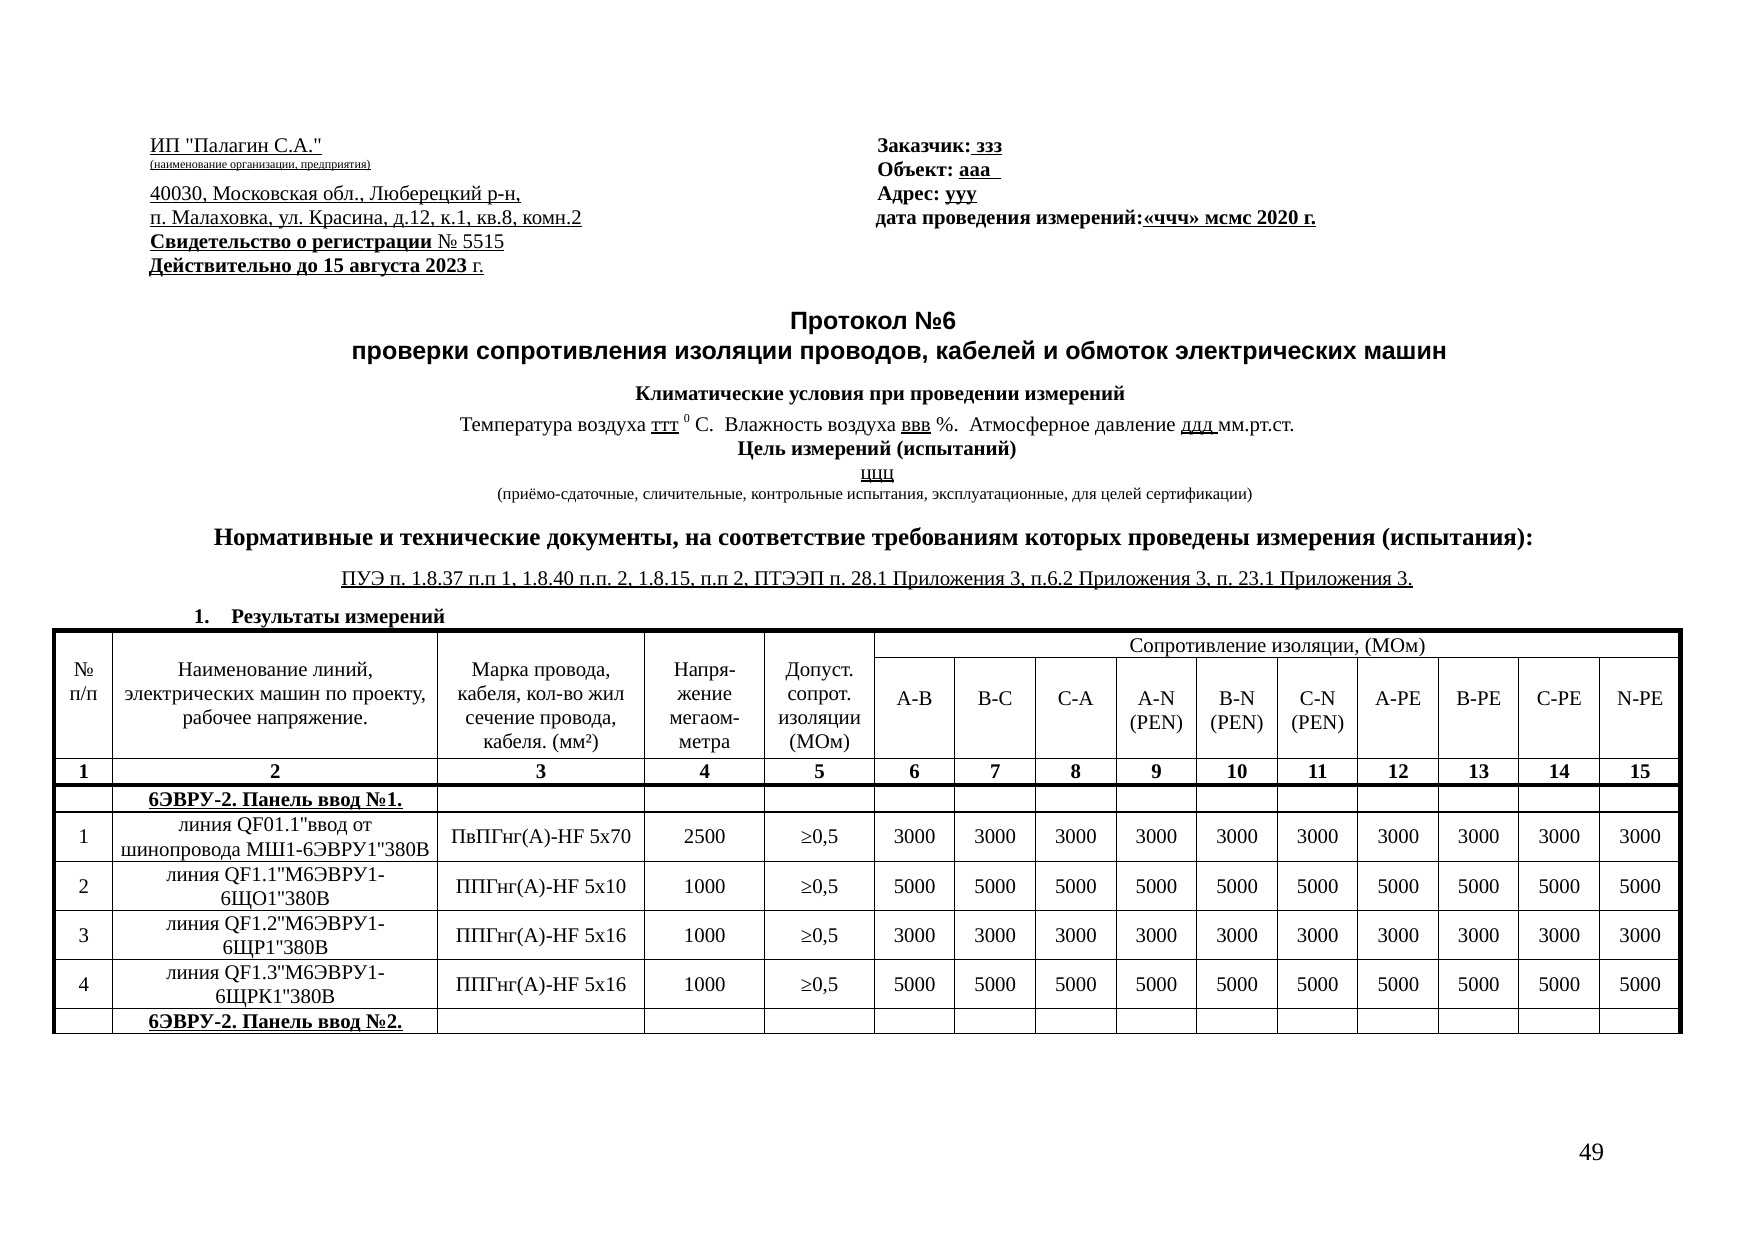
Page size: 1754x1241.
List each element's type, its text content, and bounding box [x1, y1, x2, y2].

table_cell линия QF1.3''М6ЭВРУ1-6ЩРК1''380В [113, 960, 437, 1008]
table_cell 3000 [1036, 911, 1116, 959]
table_cell 5000 [1519, 960, 1599, 1008]
table_cell ППГнг(А)-HF 5х16 [438, 960, 644, 1008]
table_cell 5000 [1519, 862, 1599, 910]
text Адрес: ууу [877, 181, 1604, 205]
table_cell [955, 1009, 1035, 1033]
table_cell 6ЭВРУ-2. Панель ввод №2. [113, 1009, 437, 1033]
table_cell 3000 [1117, 911, 1196, 959]
table_cell [765, 787, 874, 811]
table_cell [1036, 787, 1116, 811]
table_cell 5000 [1439, 960, 1518, 1008]
table_cell линия QF1.1''М6ЭВРУ1-6ЩО1''380В [113, 862, 437, 910]
table_header № п/п [56, 633, 112, 757]
table_cell 5 [765, 759, 874, 783]
table_cell линия QF1.2''М6ЭВРУ1-6ЩР1''380В [113, 911, 437, 959]
table_cell 15 [1600, 759, 1678, 783]
text Температура воздуха ттт 0 С. Влажность воздуха ввв %. Атмосферное давление ддд мм.рт.ст. [150, 412, 1604, 436]
table_cell [765, 1009, 874, 1033]
table_cell 5000 [1197, 960, 1277, 1008]
table_cell [56, 787, 112, 811]
table_cell 1000 [645, 862, 764, 910]
table_cell 3000 [1278, 813, 1357, 861]
table_cell 9 [1117, 759, 1196, 783]
table_cell линия QF01.1''ввод от шинопровода МШ1-6ЭВРУ1''380В [113, 813, 437, 861]
table_cell 5000 [875, 862, 954, 910]
table_cell 2 [56, 862, 112, 910]
table_cell 6ЭВРУ-2. Панель ввод №1. [113, 787, 437, 811]
table_cell [56, 1009, 112, 1033]
table_cell [1117, 1009, 1196, 1033]
table_cell В-N (PEN) [1197, 658, 1277, 757]
table_cell 5000 [955, 960, 1035, 1008]
table_cell 5000 [1197, 862, 1277, 910]
text п. Малаховка, ул. Красина, д.12, к.1, кв.8, комн.2 [150, 205, 877, 229]
table_cell [1439, 1009, 1518, 1033]
table_cell А-N (PEN) [1117, 658, 1196, 757]
text Климатические условия при проведении измерений [150, 377, 1604, 406]
table_cell [875, 787, 954, 811]
table_cell 3000 [1439, 911, 1518, 959]
table_cell [875, 1009, 954, 1033]
table_cell 5000 [1278, 862, 1357, 910]
table_cell 1 [56, 759, 112, 783]
table_cell 3000 [1278, 911, 1357, 959]
table_cell ≥0,5 [765, 960, 874, 1008]
table_cell 7 [955, 759, 1035, 783]
table_cell 3000 [1600, 911, 1678, 959]
table_cell 5000 [1439, 862, 1518, 910]
text дата проведения измерений:«ччч» мсмс 2020 г. [877, 205, 1604, 229]
text (наименование организации, предприятия) [150, 157, 877, 181]
text Нормативные и технические документы, на соответствие требованиям которых проведены измерения (испытания): [150, 522, 1604, 551]
list Результаты измерений [194, 604, 1604, 628]
table_cell 3000 [875, 813, 954, 861]
table_cell 13 [1439, 759, 1518, 783]
table_cell А-РЕ [1358, 658, 1438, 757]
table_cell [1117, 787, 1196, 811]
table_cell [1036, 1009, 1116, 1033]
table_cell 3 [56, 911, 112, 959]
table_cell 3000 [1358, 911, 1438, 959]
table_cell [1600, 787, 1678, 811]
table_cell 12 [1358, 759, 1438, 783]
table_cell [1519, 1009, 1599, 1033]
table_header Марка провода, кабеля, кол-во жил сечение провода, кабеля. (мм²) [438, 633, 644, 757]
table_cell [1197, 1009, 1277, 1033]
table_cell [1278, 1009, 1357, 1033]
table_cell 4 [645, 759, 764, 783]
table_cell 5000 [1036, 862, 1116, 910]
table_cell 11 [1278, 759, 1357, 783]
table_cell [955, 787, 1035, 811]
table_cell 5000 [1358, 862, 1438, 910]
table_cell 6 [875, 759, 954, 783]
table_header Сопротивление изоляции, (МОм) [875, 633, 1678, 657]
table_cell N-PE [1600, 658, 1678, 757]
table_cell 1000 [645, 960, 764, 1008]
table_cell [1358, 787, 1438, 811]
table_cell 3000 [1600, 813, 1678, 861]
table_cell 5000 [1600, 862, 1678, 910]
table_cell [1358, 1009, 1438, 1033]
table_cell [438, 1009, 644, 1033]
text Свидетельство о регистрации № 5515 [150, 229, 877, 253]
text ИП "Палагин С.А." [150, 133, 877, 157]
table_cell 10 [1197, 759, 1277, 783]
table_cell 2500 [645, 813, 764, 861]
table_cell ППГнг(А)-HF 5х10 [438, 862, 644, 910]
table_cell [1197, 787, 1277, 811]
table_cell 5000 [1036, 960, 1116, 1008]
table_cell 3000 [875, 911, 954, 959]
table_cell [1519, 787, 1599, 811]
table_header Напря- жение мегаом- метра [645, 633, 764, 757]
table_cell 5000 [1117, 960, 1196, 1008]
table_cell 3000 [1519, 911, 1599, 959]
subtitle проверки сопротивления изоляции проводов, кабелей и обмоток электрических машин [150, 302, 1604, 364]
table_cell ППГнг(А)-HF 5х16 [438, 911, 644, 959]
table_cell ≥0,5 [765, 862, 874, 910]
table_cell [438, 787, 644, 811]
table_cell ≥0,5 [765, 813, 874, 861]
text Заказчик: ззз [877, 133, 1604, 157]
table_cell [645, 787, 764, 811]
table_cell С-РЕ [1519, 658, 1599, 757]
table_cell 5000 [1358, 960, 1438, 1008]
table_cell В-С [955, 658, 1035, 757]
table_cell ПвПГнг(А)-HF 5х70 [438, 813, 644, 861]
table_cell 3000 [1117, 813, 1196, 861]
table_cell В-РЕ [1439, 658, 1518, 757]
table_header Допуст. сопрот. изоляции (МОм) [765, 633, 874, 757]
text ццц [150, 460, 1604, 484]
table_cell 3000 [1519, 813, 1599, 861]
table_cell 3000 [1197, 813, 1277, 861]
text Объект: ааа [877, 157, 1604, 181]
table_cell 4 [56, 960, 112, 1008]
table_cell 5000 [1278, 960, 1357, 1008]
table_cell А-В [875, 658, 954, 757]
table_cell 14 [1519, 759, 1599, 783]
table_cell [1600, 1009, 1678, 1033]
table_header Наименование линий, электрических машин по проекту, рабочее напряжение. [113, 633, 437, 757]
table_cell С-N (PEN) [1278, 658, 1357, 757]
table_cell 1 [56, 813, 112, 861]
table_cell 3000 [955, 911, 1035, 959]
table_cell 1000 [645, 911, 764, 959]
table_cell 3000 [1197, 911, 1277, 959]
text ПУЭ п. 1.8.37 п.п 1, 1.8.40 п.п. 2, 1.8.15, п.п 2, ПТЭЭП п. 28.1 Приложения 3, п.6.2 Приложения 3, п. 23.1 Приложения 3. [150, 565, 1604, 589]
table_cell 3000 [1439, 813, 1518, 861]
table_cell [645, 1009, 764, 1033]
table_cell 5000 [955, 862, 1035, 910]
table_cell 8 [1036, 759, 1116, 783]
text (приёмо-сдаточные, сличительные, контрольные испытания, эксплуатационные, для целей сертификации) [150, 484, 1604, 503]
text Действительно до 15 августа 2023 г. [148, 253, 877, 277]
table_cell ≥0,5 [765, 911, 874, 959]
table_cell 3 [438, 759, 644, 783]
table_cell [1278, 787, 1357, 811]
table_cell 5000 [875, 960, 954, 1008]
table_cell 3000 [1036, 813, 1116, 861]
table_cell С-А [1036, 658, 1116, 757]
table_cell 5000 [1117, 862, 1196, 910]
table_cell 5000 [1600, 960, 1678, 1008]
text Цель измерений (испытаний) [150, 436, 1604, 460]
text 40030, Московская обл., Люберецкий р-н, [150, 181, 877, 205]
table_cell 2 [113, 759, 437, 783]
table_cell 3000 [1358, 813, 1438, 861]
table_cell 3000 [955, 813, 1035, 861]
table_cell [1439, 787, 1518, 811]
